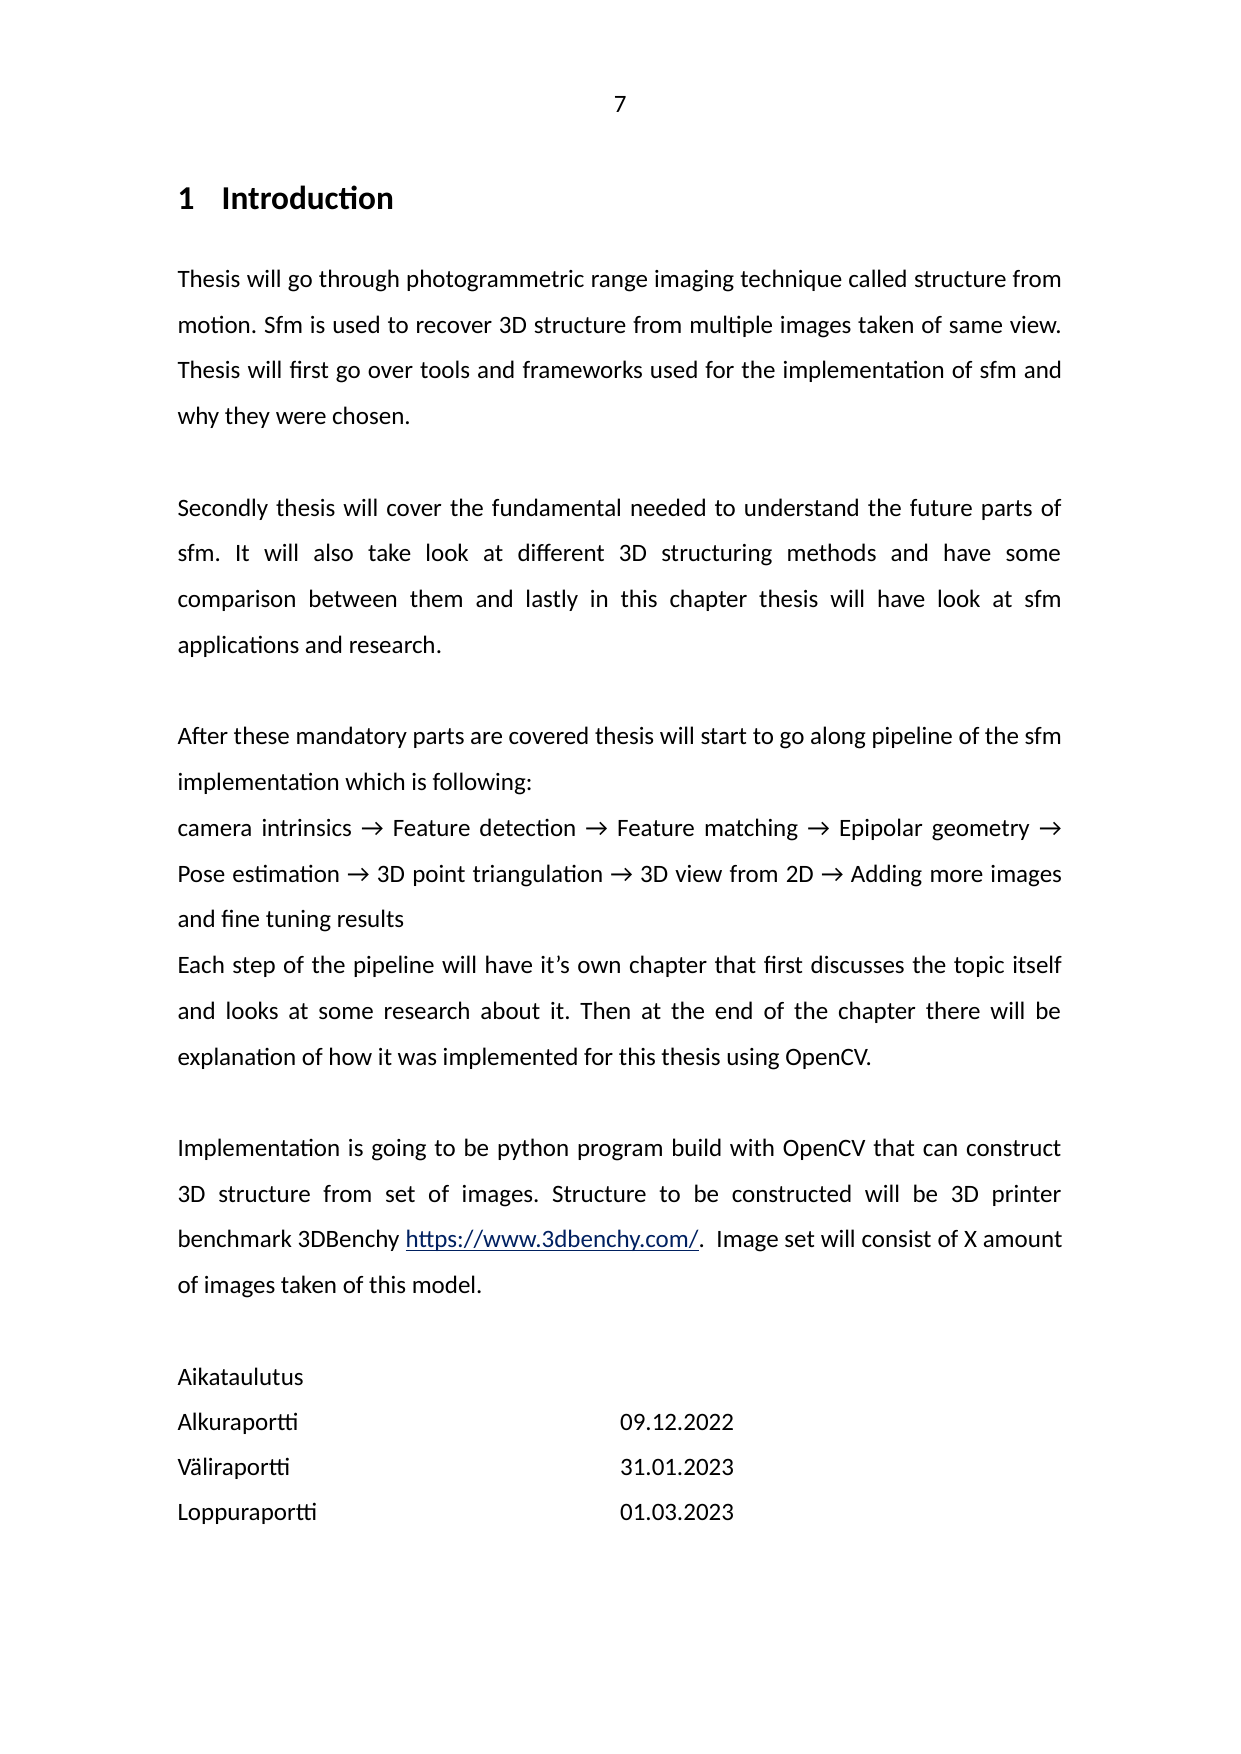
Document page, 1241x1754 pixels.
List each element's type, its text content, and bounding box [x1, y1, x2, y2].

table_header 09.12.2022 [620, 1406, 1063, 1451]
table_cell 01.03.2023 [620, 1496, 1063, 1541]
table_cell Loppuraportti [177, 1496, 620, 1541]
text After these mandatory parts are covered thesis will start to go along pipeline of the sfm implementation which is following: [177, 721, 1063, 797]
subtitle Introduction [177, 177, 1063, 218]
text Thesis will go through photogrammetric range imaging technique called structure from motion. Sfm is used to recover 3D structure from multiple images taken of same view. Thesis will first go over tools and frameworks used for the implementation of sfm and why they were chosen. [177, 263, 1063, 431]
text Implementation is going to be python program build with OpenCV that can construct 3D structure from set of images. Structure to be constructed will be 3D printer benchmark 3DBenchy https://www.3dbenchy.com/. Image set will consist of X amount of images taken of this model. [177, 1132, 1063, 1300]
table_header Alkuraportti [177, 1406, 620, 1451]
table_cell Väliraportti [177, 1451, 620, 1496]
text camera intrinsics → Feature detection → Feature matching → Epipolar geometry → Pose estimation → 3D point triangulation → 3D view from 2D → Adding more images and fine tuning results [177, 812, 1063, 934]
text Aikataulutus [177, 1361, 1063, 1391]
text Each step of the pipeline will have it’s own chapter that first discusses the topic itself and looks at some research about it. Then at the end of the chapter there will be explanation of how it was implemented for this thesis using OpenCV. [177, 949, 1063, 1071]
table_cell 31.01.2023 [620, 1451, 1063, 1496]
text Secondly thesis will cover the fundamental needed to understand the future parts of sfm. It will also take look at different 3D structuring methods and have some comparison between them and lastly in this chapter thesis will have look at sfm applications and research. [177, 492, 1063, 659]
